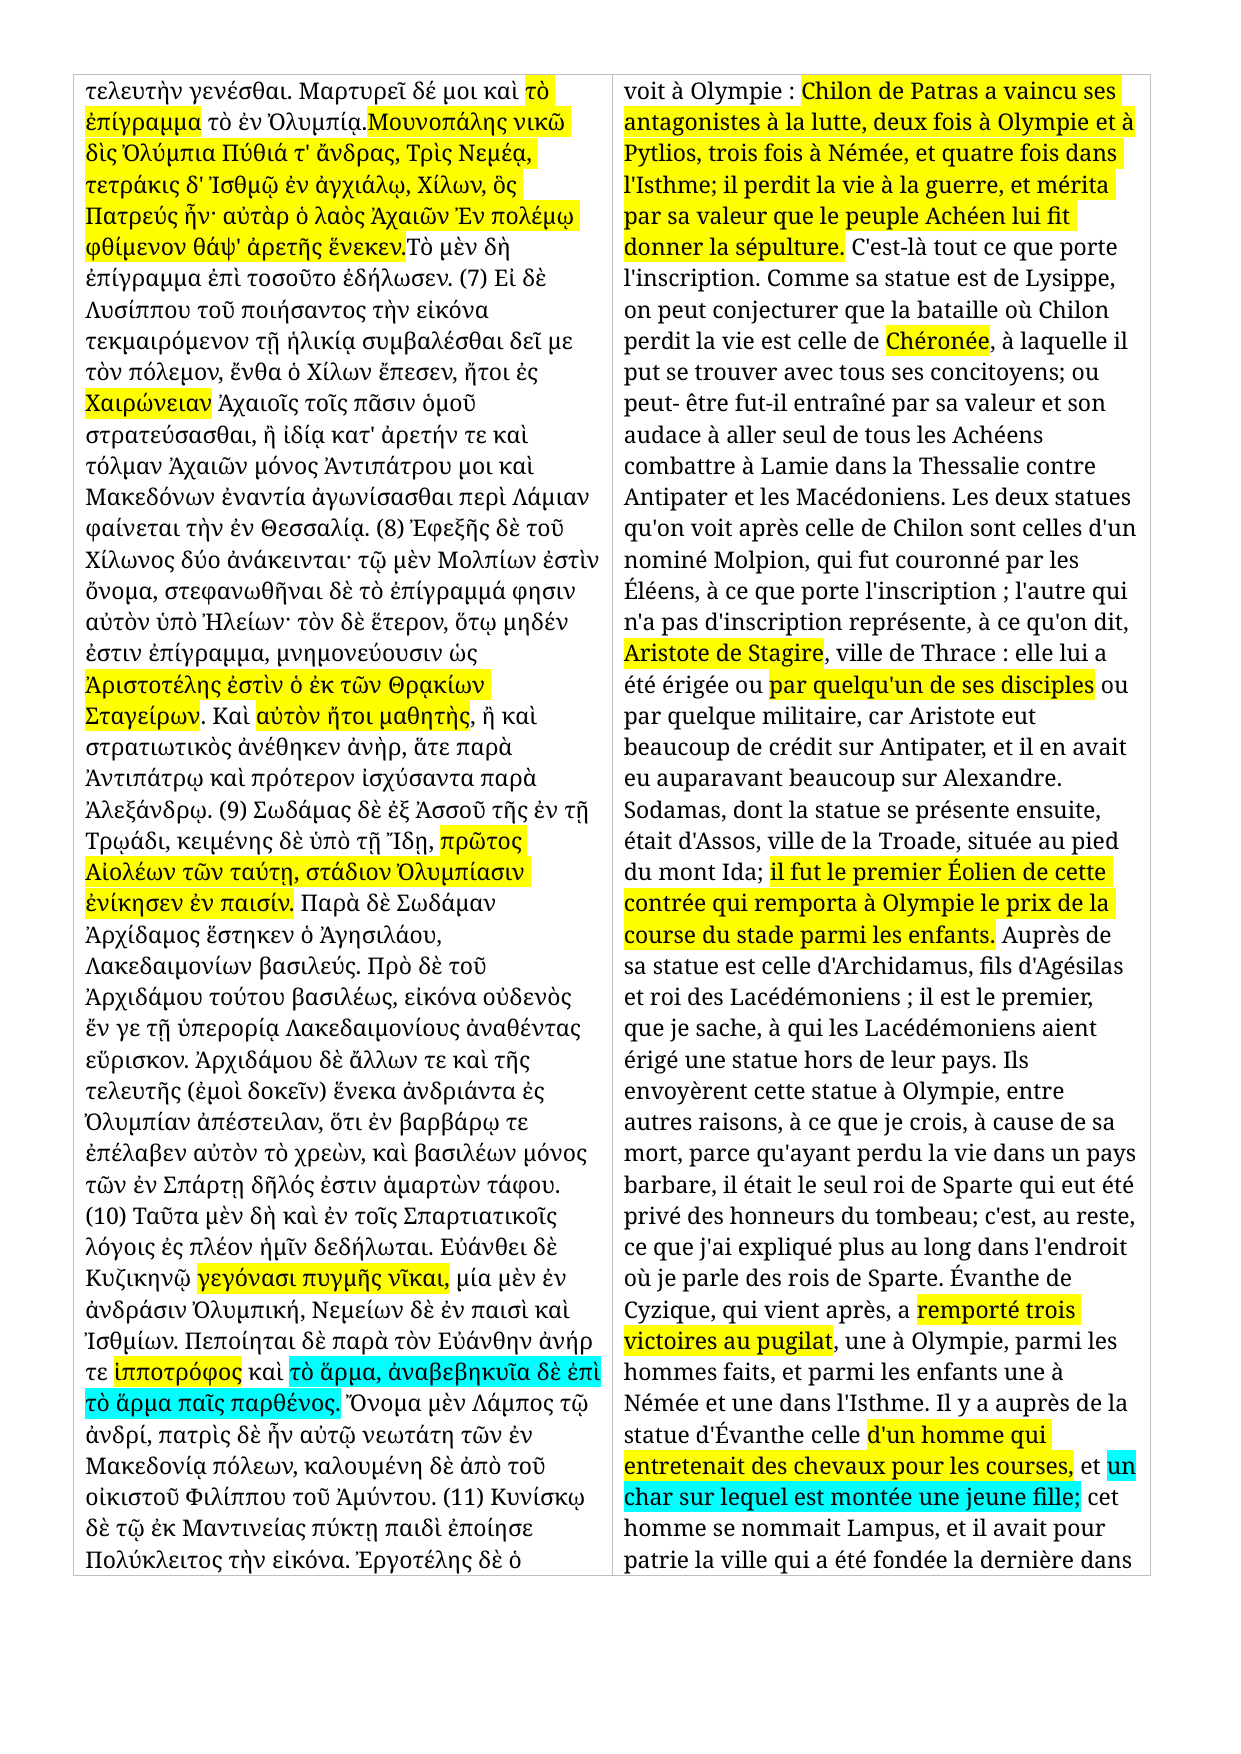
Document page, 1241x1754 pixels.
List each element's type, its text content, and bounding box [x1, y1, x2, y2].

table_cell voit à Olympie : Chilon de Patras a vaincu ses antagonistes à la lutte, deux fois à Olympie et à Pytlios, trois fois à Némée, et quatre fois dans l'Isthme; il perdit la vie à la guerre, et mérita par sa valeur que le peuple Achéen lui fit donner la sépulture. C'est-là tout ce que porte l'inscription. Comme sa statue est de Lysippe, on peut conjecturer que la bataille où Chilon perdit la vie est celle de Chéronée, à laquelle il put se trouver avec tous ses concitoyens; ou peut- être fut-il entraîné par sa valeur et son audace à aller seul de tous les Achéens combattre à Lamie dans la Thessalie contre Antipater et les Macédoniens. Les deux statues qu'on voit après celle de Chilon sont celles d'un nominé Molpion, qui fut couronné par les Éléens, à ce que porte l'inscription ; l'autre qui n'a pas d'inscription représente, à ce qu'on dit, Aristote de Stagire, ville de Thrace : elle lui a été érigée ou par quelqu'un de ses disciples ou par quelque militaire, car Aristote eut beaucoup de crédit sur Antipater, et il en avait eu auparavant beaucoup sur Alexandre. Sodamas, dont la statue se présente ensuite, était d'Assos, ville de la Troade, située au pied du mont Ida; il fut le premier Éolien de cette contrée qui remporta à Olympie le prix de la course du stade parmi les enfants. Auprès de sa statue est celle d'Archidamus, fils d'Agésilas et roi des Lacédémoniens ; il est le premier, que je sache, à qui les Lacédémoniens aient érigé une statue hors de leur pays. Ils envoyèrent cette statue à Olympie, entre autres raisons, à ce que je crois, à cause de sa mort, parce qu'ayant perdu la vie dans un pays barbare, il était le seul roi de Sparte qui eut été privé des honneurs du tombeau; c'est, au reste, ce que j'ai expliqué plus au long dans l'endroit où je parle des rois de Sparte. Évanthe de Cyzique, qui vient après, a remporté trois victoires au pugilat, une à Olympie, parmi les hommes faits, et parmi les enfants une à Némée et une dans l'Isthme. Il y a auprès de la statue d'Évanthe celle d'un homme qui entretenait des chevaux pour les courses, et un char sur lequel est montée une jeune fille; cet homme se nommait Lampus, et il avait pour patrie la ville qui a été fondée la dernière dans [613, 75, 1150, 1575]
table_cell τελευτὴν γενέσθαι. Μαρτυρεῖ δέ μοι καὶ τὸ ἐπίγραμμα τὸ ἐν Ὀλυμπίᾳ.Μουνοπάλης νικῶ δὶς Ὀλύμπια Πύθιά τ' ἄνδρας, Τρὶς Νεμέᾳ, τετράκις δ' Ἰσθμῷ ἐν ἀγχιάλῳ, Χίλων, ὃς Πατρεύς ἦν· αὐτὰρ ὁ λαὸς Ἀχαιῶν Ἐν πολέμῳ φθίμενον θάψ' ἀρετῆς ἕνεκεν.Τὸ μὲν δὴ ἐπίγραμμα ἐπὶ τοσοῦτο ἐδήλωσεν. (7) Εἰ δὲ Λυσίππου τοῦ ποιήσαντος τὴν εἰκόνα τεκμαιρόμενον τῇ ἡλικίᾳ συμβαλέσθαι δεῖ με τὸν πόλεμον, ἔνθα ὁ Χίλων ἔπεσεν, ἤτοι ἐς Χαιρώνειαν Ἀχαιοῖς τοῖς πᾶσιν ὁμοῦ στρατεύσασθαι, ἢ ἰδίᾳ κατ' ἀρετήν τε καὶ τόλμαν Ἀχαιῶν μόνος Ἀντιπάτρου μοι καὶ Μακεδόνων ἐναντία ἀγωνίσασθαι περὶ Λάμιαν φαίνεται τὴν ἐν Θεσσαλίᾳ. (8) Ἐφεξῆς δὲ τοῦ Χίλωνος δύο ἀνάκεινται· τῷ μὲν Μολπίων ἐστὶν ὄνομα, στεφανωθῆναι δὲ τὸ ἐπίγραμμά φησιν αὐτὸν ὑπὸ Ἠλείων· τὸν δὲ ἕτερον, ὅτῳ μηδέν ἐστιν ἐπίγραμμα, μνημονεύουσιν ὡς Ἀριστοτέλης ἐστὶν ὁ ἐκ τῶν Θρᾳκίων Σταγείρων. Καὶ αὐτὸν ἤτοι μαθητὴς, ἢ καὶ στρατιωτικὸς ἀνέθηκεν ἀνὴρ, ἅτε παρὰ Ἀντιπάτρῳ καὶ πρότερον ἰσχύσαντα παρὰ Ἀλεξάνδρῳ. (9) Σωδάμας δὲ ἐξ Ἀσσοῦ τῆς ἐν τῇ Τρῳάδι, κειμένης δὲ ὑπὸ τῇ Ἴδῃ, πρῶτος Αἰολέων τῶν ταύτῃ, στάδιον Ὀλυμπίασιν ἐνίκησεν ἐν παισίν. Παρὰ δὲ Σωδάμαν Ἀρχίδαμος ἕστηκεν ὁ Ἀγησιλάου, Λακεδαιμονίων βασιλεύς. Πρὸ δὲ τοῦ Ἀρχιδάμου τούτου βασιλέως, εἰκόνα οὐδενὸς ἔν γε τῇ ὑπερορίᾳ Λακεδαιμονίους ἀναθέντας εὕρισκον. Ἀρχιδάμου δὲ ἄλλων τε καὶ τῆς τελευτῆς (ἐμοὶ δοκεῖν) ἕνεκα ἀνδριάντα ἐς Ὀλυμπίαν ἀπέστειλαν, ὅτι ἐν βαρβάρῳ τε ἐπέλαβεν αὐτὸν τὸ χρεὼν, καὶ βασιλέων μόνος τῶν ἐν Σπάρτῃ δῆλός ἐστιν ἁμαρτὼν τάφου. (10) Ταῦτα μὲν δὴ καὶ ἐν τοῖς Σπαρτιατικοῖς λόγοις ἐς πλέον ἡμῖν δεδήλωται. Εὐάνθει δὲ Κυζικηνῷ γεγόνασι πυγμῆς νῖκαι, μία μὲν ἐν ἀνδράσιν Ὀλυμπική, Νεμείων δὲ ἐν παισὶ καὶ Ἰσθμίων. Πεποίηται δὲ παρὰ τὸν Εὐάνθην ἀνήρ τε ἱπποτρόφος καὶ τὸ ἅρμα, ἀναβεβηκυῖα δὲ ἐπὶ τὸ ἅρμα παῖς παρθένος. Ὄνομα μὲν Λάμπος τῷ ἀνδρί, πατρὶς δὲ ἦν αὐτῷ νεωτάτη τῶν ἐν Μακεδονίᾳ πόλεων, καλουμένη δὲ ἀπὸ τοῦ οἰκιστοῦ Φιλίππου τοῦ Ἀμύντου. (11) Κυνίσκῳ δὲ τῷ ἐκ Μαντινείας πύκτῃ παιδὶ ἐποίησε Πολύκλειτος τὴν εἰκόνα. Ἐργοτέλης δὲ ὁ [74, 75, 612, 1575]
